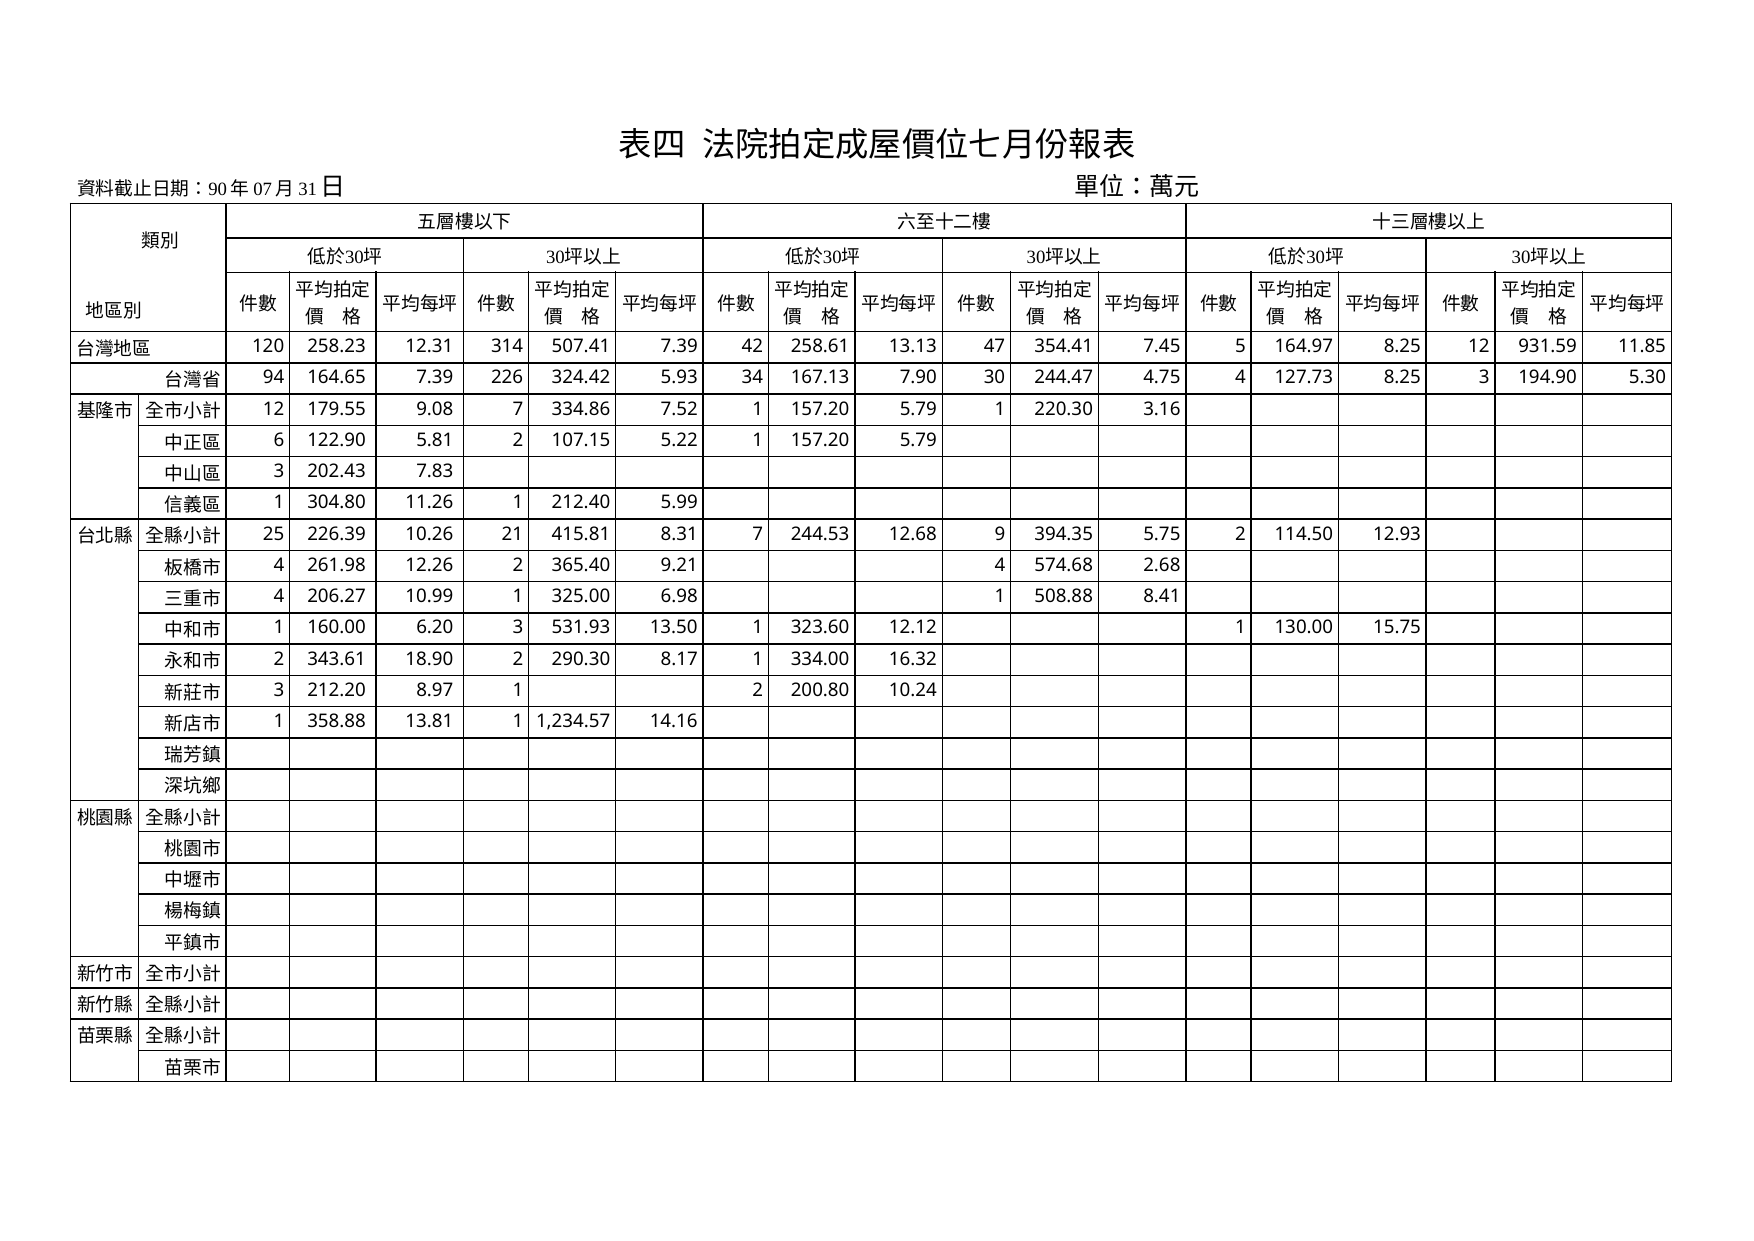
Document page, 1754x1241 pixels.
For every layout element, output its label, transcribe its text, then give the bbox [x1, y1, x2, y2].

table_cell 中山區 [139, 457, 225, 487]
table_cell [1252, 895, 1338, 924]
table_cell [856, 489, 942, 518]
table_cell 7 [464, 395, 528, 424]
table_cell [769, 832, 854, 862]
table_cell [1339, 1020, 1425, 1049]
table_cell 10.24 [856, 676, 942, 706]
table_cell 4 [1187, 364, 1250, 393]
table_cell [1583, 957, 1671, 987]
table_cell 1 [227, 614, 289, 643]
table_cell [1252, 426, 1338, 456]
table_cell 中正區 [139, 426, 225, 456]
table_cell 10.99 [377, 582, 463, 612]
table_cell 件數 [464, 273, 528, 331]
table_cell 415.81 [529, 520, 615, 549]
text 表四 法院拍定成屋價位七月份報表 [77, 118, 1677, 166]
table_cell 平均拍定價 格 [1011, 273, 1098, 331]
table_cell [1427, 582, 1494, 612]
table_cell 2 [704, 676, 768, 706]
table_cell [769, 770, 854, 799]
table_cell [616, 457, 702, 487]
table_cell [1187, 426, 1250, 456]
table_cell [529, 926, 615, 956]
table_cell 2 [464, 426, 528, 456]
table_cell [1496, 1051, 1582, 1081]
table_cell 全縣小計 [139, 989, 225, 1018]
table_cell [290, 832, 375, 862]
table_cell [943, 989, 1010, 1018]
table_cell [1427, 864, 1494, 893]
table_cell [1252, 676, 1338, 706]
table_cell [1583, 770, 1671, 799]
table_cell [1099, 489, 1185, 518]
table_cell 2 [464, 645, 528, 674]
table_cell 8.97 [377, 676, 463, 706]
table_cell [1339, 739, 1425, 768]
table_cell 325.00 [529, 582, 615, 612]
table_cell [227, 770, 289, 799]
table_cell [1496, 801, 1582, 831]
table_cell [1583, 832, 1671, 862]
table_cell [529, 957, 615, 987]
table_cell [616, 1051, 702, 1081]
table_cell [1187, 864, 1250, 893]
table_cell 信義區 [139, 489, 225, 518]
table_cell 5.30 [1583, 364, 1671, 393]
table_cell [377, 1020, 463, 1049]
table_cell [1427, 801, 1494, 831]
table_cell 507.41 [529, 332, 615, 362]
table_cell [1252, 989, 1338, 1018]
table_cell [71, 487, 138, 518]
table_cell 11.85 [1583, 332, 1671, 362]
table_cell [1187, 739, 1250, 768]
table_cell [290, 801, 375, 831]
table_cell [943, 1051, 1010, 1081]
table_cell [943, 489, 1010, 518]
table_cell [377, 832, 463, 862]
table_cell [529, 1020, 615, 1049]
table_cell [1252, 551, 1338, 581]
table_cell 212.40 [529, 489, 615, 518]
table_cell [1099, 426, 1185, 456]
table_cell [943, 739, 1010, 768]
table_cell 5.93 [616, 364, 702, 393]
table_cell 平均拍定價 格 [769, 273, 854, 331]
table_cell 平均每坪 [856, 273, 942, 331]
table_cell [1011, 645, 1098, 674]
table_cell [1339, 645, 1425, 674]
table_cell [1339, 832, 1425, 862]
table_cell 全縣小計 [139, 1020, 225, 1049]
table_cell [1011, 926, 1098, 956]
table_cell [1496, 489, 1582, 518]
table_cell [1496, 1020, 1582, 1049]
table_cell [290, 864, 375, 893]
table_cell [943, 770, 1010, 799]
table_cell 2 [1187, 520, 1250, 549]
table_cell 122.90 [290, 426, 375, 456]
table_cell 343.61 [290, 645, 375, 674]
table_cell [1427, 739, 1494, 768]
table_cell [1496, 457, 1582, 487]
table_header 五層樓以下 [227, 204, 702, 237]
table_cell [1252, 1051, 1338, 1081]
table_cell 11.26 [377, 489, 463, 518]
table_cell 件數 [1187, 273, 1250, 331]
table_cell [71, 675, 138, 706]
table_cell 160.00 [290, 614, 375, 643]
table_cell 16.32 [856, 645, 942, 674]
table_cell 13.50 [616, 614, 702, 643]
table_cell [529, 864, 615, 893]
table_cell 1 [464, 707, 528, 737]
table_cell 平均每坪 [1339, 273, 1425, 331]
table_cell [1099, 801, 1185, 831]
table_cell 平均拍定價 格 [1252, 273, 1338, 331]
table_cell [1583, 1051, 1671, 1081]
table_cell [1011, 895, 1098, 924]
table_cell [1011, 707, 1098, 737]
table_cell [1427, 395, 1494, 424]
table_cell 531.93 [529, 614, 615, 643]
table_cell [1427, 520, 1494, 549]
table_cell [1339, 770, 1425, 799]
table_cell [1099, 1020, 1185, 1049]
table_cell [943, 832, 1010, 862]
table_cell [943, 801, 1010, 831]
table_cell [529, 770, 615, 799]
table_cell 全市小計 [139, 957, 225, 987]
table_cell 114.50 [1252, 520, 1338, 549]
table_cell [856, 551, 942, 581]
table_cell 永和市 [139, 645, 225, 674]
table_cell 瑞芳鎮 [139, 739, 225, 768]
table_cell [616, 1020, 702, 1049]
table_cell 2 [464, 551, 528, 581]
table_cell [943, 707, 1010, 737]
table_cell [616, 926, 702, 956]
table_cell [290, 957, 375, 987]
table_cell [1496, 770, 1582, 799]
table_cell [1187, 676, 1250, 706]
table_cell [1339, 957, 1425, 987]
table_cell 1 [227, 707, 289, 737]
table_cell [1496, 864, 1582, 893]
table_cell [616, 864, 702, 893]
table_cell [769, 957, 854, 987]
table_cell [704, 832, 768, 862]
table_cell [943, 926, 1010, 956]
table_cell 深坑鄉 [139, 770, 225, 799]
table_cell [377, 739, 463, 768]
table_cell [1099, 739, 1185, 768]
table_cell 334.86 [529, 395, 615, 424]
table_cell [1583, 739, 1671, 768]
table_cell 1 [464, 582, 528, 612]
table_cell 12.26 [377, 551, 463, 581]
table_cell [1099, 895, 1185, 924]
table_cell [1187, 832, 1250, 862]
table_cell [856, 864, 942, 893]
text 資料截止日期：90年07月31日 單位：萬元 [77, 166, 1677, 203]
table_cell [704, 895, 768, 924]
table_cell [290, 926, 375, 956]
table_cell 7.39 [616, 332, 702, 362]
table_cell 574.68 [1011, 551, 1098, 581]
table_cell [71, 1050, 138, 1081]
table_cell [1099, 457, 1185, 487]
table_cell 台灣地區 [71, 332, 225, 362]
table_cell 3 [1427, 364, 1494, 393]
table_cell 中壢市 [139, 864, 225, 893]
table_cell 157.20 [769, 426, 854, 456]
table_cell [856, 739, 942, 768]
table_cell [1427, 832, 1494, 862]
table_cell [1011, 989, 1098, 1018]
table_cell 12.68 [856, 520, 942, 549]
table_cell [1252, 770, 1338, 799]
table_cell 365.40 [529, 551, 615, 581]
table_cell [464, 457, 528, 487]
table_cell 12 [227, 395, 289, 424]
table_cell [1011, 864, 1098, 893]
table_cell [1583, 457, 1671, 487]
table_cell [1187, 1020, 1250, 1049]
table_cell [704, 739, 768, 768]
table_cell 1 [704, 614, 768, 643]
table_cell [1583, 489, 1671, 518]
table_cell 9.08 [377, 395, 463, 424]
table_cell [856, 895, 942, 924]
table_cell [1583, 614, 1671, 643]
table_cell [856, 770, 942, 799]
table_cell [1187, 582, 1250, 612]
table_cell 202.43 [290, 457, 375, 487]
table_cell 206.27 [290, 582, 375, 612]
table_cell 226 [464, 364, 528, 393]
table_cell 4 [943, 551, 1010, 581]
table_cell 6.98 [616, 582, 702, 612]
table_cell [769, 707, 854, 737]
table_cell 平均每坪 [1099, 273, 1185, 331]
table_cell [1187, 457, 1250, 487]
table_cell [529, 1051, 615, 1081]
table_cell [377, 957, 463, 987]
table_cell [529, 676, 615, 706]
table_cell [1427, 614, 1494, 643]
table_cell 508.88 [1011, 582, 1098, 612]
table_header 六至十二樓 [704, 204, 1185, 237]
table_cell [1583, 926, 1671, 956]
table_cell [71, 581, 138, 612]
table_cell [227, 926, 289, 956]
table_cell 8.17 [616, 645, 702, 674]
table_cell 台灣省 [139, 364, 225, 393]
table_cell [616, 989, 702, 1018]
table_cell 3 [227, 676, 289, 706]
table_cell 5 [1187, 332, 1250, 362]
table_cell [943, 645, 1010, 674]
table_cell [529, 801, 615, 831]
table_cell 7.39 [377, 364, 463, 393]
table_cell [856, 926, 942, 956]
table_cell 324.42 [529, 364, 615, 393]
table_cell [1427, 895, 1494, 924]
table_cell [1583, 707, 1671, 737]
table_cell 30坪以上 [943, 239, 1185, 271]
table_cell [704, 1020, 768, 1049]
table_header 類別 地區別 [71, 204, 225, 331]
table_cell [529, 832, 615, 862]
table_cell [704, 864, 768, 893]
table_cell [464, 1051, 528, 1081]
table_cell [943, 426, 1010, 456]
table_cell 2.68 [1099, 551, 1185, 581]
table_cell 323.60 [769, 614, 854, 643]
table_cell 120 [227, 332, 289, 362]
table_cell [1427, 1020, 1494, 1049]
table_cell [1011, 489, 1098, 518]
table_cell [1496, 520, 1582, 549]
table_cell 10.26 [377, 520, 463, 549]
table_cell [1583, 426, 1671, 456]
table_cell [1252, 489, 1338, 518]
table_cell 3 [227, 457, 289, 487]
table_cell [943, 457, 1010, 487]
table_cell 7.52 [616, 395, 702, 424]
table_cell 1 [704, 645, 768, 674]
table_cell [1339, 1051, 1425, 1081]
table_cell [704, 707, 768, 737]
table_cell 5.22 [616, 426, 702, 456]
table_cell [856, 1020, 942, 1049]
table_cell [1496, 551, 1582, 581]
table_cell [1011, 1020, 1098, 1049]
table_cell [704, 489, 768, 518]
table_cell 1,234.57 [529, 707, 615, 737]
table_cell 258.23 [290, 332, 375, 362]
table_cell [856, 957, 942, 987]
table_cell 13.13 [856, 332, 942, 362]
table_cell 平均拍定價 格 [1496, 273, 1582, 331]
table_cell [290, 989, 375, 1018]
table_cell [1583, 895, 1671, 924]
table_cell [71, 643, 138, 674]
table_cell 107.15 [529, 426, 615, 456]
table_cell [290, 739, 375, 768]
table_cell [1496, 895, 1582, 924]
table_cell [1427, 1051, 1494, 1081]
table_cell [1496, 395, 1582, 424]
table_cell 低於30坪 [704, 239, 942, 271]
table_cell 平均每坪 [377, 273, 463, 331]
table_cell [943, 1020, 1010, 1049]
table_cell [704, 1051, 768, 1081]
table_cell [1187, 551, 1250, 581]
table_cell 931.59 [1496, 332, 1582, 362]
table_cell [377, 895, 463, 924]
table_cell [1496, 832, 1582, 862]
table_cell [1427, 707, 1494, 737]
table_cell [1339, 395, 1425, 424]
table_cell [1252, 864, 1338, 893]
table_cell [464, 832, 528, 862]
table_cell [1583, 801, 1671, 831]
table_cell [943, 864, 1010, 893]
table_cell 164.65 [290, 364, 375, 393]
table_cell [1187, 707, 1250, 737]
table_cell [1427, 770, 1494, 799]
table_cell [1099, 707, 1185, 737]
table_cell [1496, 582, 1582, 612]
table_cell [1099, 926, 1185, 956]
table_cell [464, 926, 528, 956]
table_cell 12.93 [1339, 520, 1425, 549]
table_cell [616, 676, 702, 706]
table_cell 244.53 [769, 520, 854, 549]
table_cell [856, 707, 942, 737]
table_cell 14.16 [616, 707, 702, 737]
table_cell 平均每坪 [616, 273, 702, 331]
table_cell [1187, 1051, 1250, 1081]
table_cell 平均拍定價 格 [529, 273, 615, 331]
table_cell 164.97 [1252, 332, 1338, 362]
table_cell [1187, 926, 1250, 956]
table_cell 130.00 [1252, 614, 1338, 643]
table_cell 220.30 [1011, 395, 1098, 424]
table_cell 楊梅鎮 [139, 895, 225, 924]
table_cell [464, 801, 528, 831]
table_cell [1011, 957, 1098, 987]
table_cell [1583, 989, 1671, 1018]
table_cell [1187, 895, 1250, 924]
table_cell [1339, 489, 1425, 518]
table_cell [616, 832, 702, 862]
table_cell [377, 864, 463, 893]
table_cell 7.83 [377, 457, 463, 487]
table_cell 304.80 [290, 489, 375, 518]
table_cell 12.31 [377, 332, 463, 362]
table_cell [704, 551, 768, 581]
table_cell [943, 614, 1010, 643]
table_cell 15.75 [1339, 614, 1425, 643]
table_cell [1583, 1020, 1671, 1049]
table_cell [1496, 707, 1582, 737]
table_cell [1339, 676, 1425, 706]
table_cell [1496, 926, 1582, 956]
table_cell 件數 [704, 273, 768, 331]
table_cell [704, 457, 768, 487]
table_cell [227, 895, 289, 924]
table_cell [1099, 1051, 1185, 1081]
table_cell [769, 926, 854, 956]
table_cell [616, 801, 702, 831]
table_cell [377, 989, 463, 1018]
table_cell [1496, 957, 1582, 987]
table_cell [1427, 489, 1494, 518]
table_cell [464, 1020, 528, 1049]
table_cell [616, 957, 702, 987]
table_cell 94 [227, 364, 289, 393]
table_cell [1339, 551, 1425, 581]
table_cell [1427, 426, 1494, 456]
table_cell [943, 895, 1010, 924]
table_cell 1 [704, 395, 768, 424]
table_cell [704, 926, 768, 956]
table_cell [1427, 645, 1494, 674]
table_cell 6.20 [377, 614, 463, 643]
table_cell [464, 989, 528, 1018]
table_cell [1583, 520, 1671, 549]
table_cell 226.39 [290, 520, 375, 549]
table_cell [704, 957, 768, 987]
table_cell 334.00 [769, 645, 854, 674]
table_cell 1 [464, 676, 528, 706]
table_cell [704, 770, 768, 799]
table_cell [616, 739, 702, 768]
table_cell [227, 957, 289, 987]
table_cell [1252, 957, 1338, 987]
table_cell [1011, 832, 1098, 862]
table_cell 3 [464, 614, 528, 643]
table_cell 8.25 [1339, 332, 1425, 362]
table_cell [1099, 614, 1185, 643]
table_cell [227, 739, 289, 768]
table_cell [769, 1020, 854, 1049]
table_cell [856, 1051, 942, 1081]
table_cell [1011, 770, 1098, 799]
table_cell 1 [227, 489, 289, 518]
table_cell 261.98 [290, 551, 375, 581]
table_cell [1496, 676, 1582, 706]
table_cell [1496, 989, 1582, 1018]
table_cell 5.79 [856, 426, 942, 456]
table_cell [1583, 395, 1671, 424]
table_cell 2 [227, 645, 289, 674]
table_cell [1011, 676, 1098, 706]
table_cell 中和市 [139, 614, 225, 643]
table_cell [1427, 989, 1494, 1018]
table_cell [769, 582, 854, 612]
table_cell [529, 739, 615, 768]
table_cell [464, 739, 528, 768]
table_cell 苗栗市 [139, 1051, 225, 1081]
table_cell [529, 457, 615, 487]
table_cell [1011, 426, 1098, 456]
table_cell 21 [464, 520, 528, 549]
table_cell [1583, 645, 1671, 674]
table_cell 179.55 [290, 395, 375, 424]
table_cell 件數 [943, 273, 1010, 331]
table_cell [290, 770, 375, 799]
table_cell 新店市 [139, 707, 225, 737]
table_cell [1339, 582, 1425, 612]
table_cell [1427, 551, 1494, 581]
table_cell [943, 676, 1010, 706]
table_cell 30坪以上 [464, 239, 702, 271]
table_cell [769, 457, 854, 487]
table_cell [1252, 395, 1338, 424]
table_cell 194.90 [1496, 364, 1582, 393]
table_cell 新莊市 [139, 676, 225, 706]
table_cell 3.16 [1099, 395, 1185, 424]
table_cell 167.13 [769, 364, 854, 393]
table_cell [1339, 895, 1425, 924]
table_cell 34 [704, 364, 768, 393]
table_cell [71, 612, 138, 643]
table_cell [71, 456, 138, 487]
table_cell [856, 457, 942, 487]
table_cell 新竹縣 [71, 989, 138, 1018]
table_cell 200.80 [769, 676, 854, 706]
table_cell [1187, 489, 1250, 518]
table_cell [769, 801, 854, 831]
table_cell 25 [227, 520, 289, 549]
table_cell [464, 770, 528, 799]
table_cell [1011, 1051, 1098, 1081]
table_cell [290, 1020, 375, 1049]
table_cell [1427, 957, 1494, 987]
table_cell 板橋市 [139, 551, 225, 581]
table_cell [1339, 426, 1425, 456]
table_cell 12 [1427, 332, 1494, 362]
table_cell [290, 895, 375, 924]
table_cell [1427, 676, 1494, 706]
table_cell [856, 989, 942, 1018]
table_cell [227, 989, 289, 1018]
table_cell 低於30坪 [227, 239, 463, 271]
table_cell [1427, 926, 1494, 956]
table_cell [1011, 739, 1098, 768]
table_cell 基隆市 [71, 395, 138, 424]
table_cell [1187, 645, 1250, 674]
table_cell 9.21 [616, 551, 702, 581]
table_cell 12.12 [856, 614, 942, 643]
table_cell [1011, 457, 1098, 487]
table_cell [71, 706, 138, 737]
table_cell 6 [227, 426, 289, 456]
table_cell [1099, 989, 1185, 1018]
table_cell [1011, 614, 1098, 643]
table_cell 新竹市 [71, 957, 138, 987]
table_cell 8.31 [616, 520, 702, 549]
table_cell 7 [704, 520, 768, 549]
table_cell [1099, 770, 1185, 799]
table_cell [704, 801, 768, 831]
table_cell 平鎮市 [139, 926, 225, 956]
table_cell [856, 801, 942, 831]
table_cell [464, 864, 528, 893]
table_cell [1339, 707, 1425, 737]
table_cell [704, 989, 768, 1018]
table_cell 5.99 [616, 489, 702, 518]
table_cell [1496, 426, 1582, 456]
table_cell 5.81 [377, 426, 463, 456]
table_cell [1496, 645, 1582, 674]
table_cell 8.41 [1099, 582, 1185, 612]
table_cell 314 [464, 332, 528, 362]
table_cell [529, 895, 615, 924]
table_cell [71, 893, 138, 924]
table_cell 212.20 [290, 676, 375, 706]
table_cell [1099, 645, 1185, 674]
table_cell [769, 1051, 854, 1081]
table_cell [769, 864, 854, 893]
table_cell 358.88 [290, 707, 375, 737]
table_cell 7.90 [856, 364, 942, 393]
table_cell 1 [1187, 614, 1250, 643]
table_cell [769, 551, 854, 581]
table_cell 苗栗縣 [71, 1020, 138, 1049]
table_cell 30 [943, 364, 1010, 393]
table_cell [769, 989, 854, 1018]
table_cell [377, 770, 463, 799]
table_cell [1339, 801, 1425, 831]
table_cell [71, 925, 138, 956]
table_cell [377, 801, 463, 831]
table_cell 桃園市 [139, 832, 225, 862]
table_header 十三層樓以上 [1187, 204, 1671, 237]
table_cell [769, 489, 854, 518]
table_cell [616, 895, 702, 924]
table_cell 5.75 [1099, 520, 1185, 549]
table_cell [943, 957, 1010, 987]
table_cell 件數 [1427, 273, 1494, 331]
table_cell 全市小計 [139, 395, 225, 424]
table_cell [1427, 457, 1494, 487]
table_cell [1583, 676, 1671, 706]
table_cell [1187, 989, 1250, 1018]
table_cell [464, 957, 528, 987]
table_cell [1583, 551, 1671, 581]
table_cell [769, 739, 854, 768]
table_cell [704, 582, 768, 612]
table_cell [227, 1020, 289, 1049]
table_cell [856, 832, 942, 862]
table_cell 1 [704, 426, 768, 456]
table_cell 件數 [227, 273, 289, 331]
table_cell [1496, 614, 1582, 643]
table_cell 394.35 [1011, 520, 1098, 549]
table_cell 低於30坪 [1187, 239, 1425, 271]
table_cell [290, 1051, 375, 1081]
table_cell 157.20 [769, 395, 854, 424]
table_cell [227, 801, 289, 831]
table_cell [1099, 864, 1185, 893]
table_cell [1252, 801, 1338, 831]
table_cell 244.47 [1011, 364, 1098, 393]
table_cell 4.75 [1099, 364, 1185, 393]
table_cell [1252, 457, 1338, 487]
table_cell [856, 582, 942, 612]
table_cell [1339, 457, 1425, 487]
table_cell 18.90 [377, 645, 463, 674]
table_cell 桃園縣 [71, 801, 138, 831]
table_cell [529, 989, 615, 1018]
table_cell 127.73 [1252, 364, 1338, 393]
table_cell [1583, 864, 1671, 893]
table_cell 290.30 [529, 645, 615, 674]
table_cell 4 [227, 582, 289, 612]
table_cell 5.79 [856, 395, 942, 424]
table_cell 4 [227, 551, 289, 581]
table_cell 平均拍定價 格 [290, 273, 375, 331]
table_cell [71, 425, 138, 456]
table_cell [1187, 395, 1250, 424]
table_cell 全縣小計 [139, 520, 225, 549]
table_cell 30坪以上 [1427, 239, 1671, 271]
table_cell [1099, 676, 1185, 706]
table_cell [1252, 1020, 1338, 1049]
table_cell 台北縣 [71, 520, 138, 549]
table_cell [1252, 707, 1338, 737]
table_cell [1252, 739, 1338, 768]
table_cell 47 [943, 332, 1010, 362]
table_cell [1099, 957, 1185, 987]
table_cell [1252, 832, 1338, 862]
table_cell 1 [464, 489, 528, 518]
table_cell 258.61 [769, 332, 854, 362]
table_cell [1252, 926, 1338, 956]
table_cell [71, 862, 138, 893]
table_cell 9 [943, 520, 1010, 549]
table_cell [1187, 801, 1250, 831]
table_cell 7.45 [1099, 332, 1185, 362]
table_cell [377, 1051, 463, 1081]
table_cell [464, 895, 528, 924]
table_cell 1 [943, 582, 1010, 612]
table_cell 全縣小計 [139, 801, 225, 831]
table_cell 42 [704, 332, 768, 362]
table_cell [1187, 770, 1250, 799]
table_cell 13.81 [377, 707, 463, 737]
table_cell [71, 831, 138, 862]
table_cell [1187, 957, 1250, 987]
table_cell [1339, 989, 1425, 1018]
table_cell 三重市 [139, 582, 225, 612]
table_cell [1496, 739, 1582, 768]
table_cell [227, 832, 289, 862]
table_cell [227, 864, 289, 893]
table_cell [71, 364, 138, 393]
table_cell [227, 1051, 289, 1081]
table_cell [1339, 926, 1425, 956]
table_cell [71, 737, 138, 768]
table_cell [1252, 645, 1338, 674]
table_cell 8.25 [1339, 364, 1425, 393]
table_cell [377, 926, 463, 956]
table_cell 1 [943, 395, 1010, 424]
table_cell [769, 895, 854, 924]
table_cell 354.41 [1011, 332, 1098, 362]
table_cell [1339, 864, 1425, 893]
table_cell [1252, 582, 1338, 612]
table_cell 平均每坪 [1583, 273, 1671, 331]
table_cell [1099, 832, 1185, 862]
table_cell [616, 770, 702, 799]
table_cell [1011, 801, 1098, 831]
table_cell [71, 768, 138, 799]
table_cell [71, 550, 138, 581]
table_cell [1583, 582, 1671, 612]
